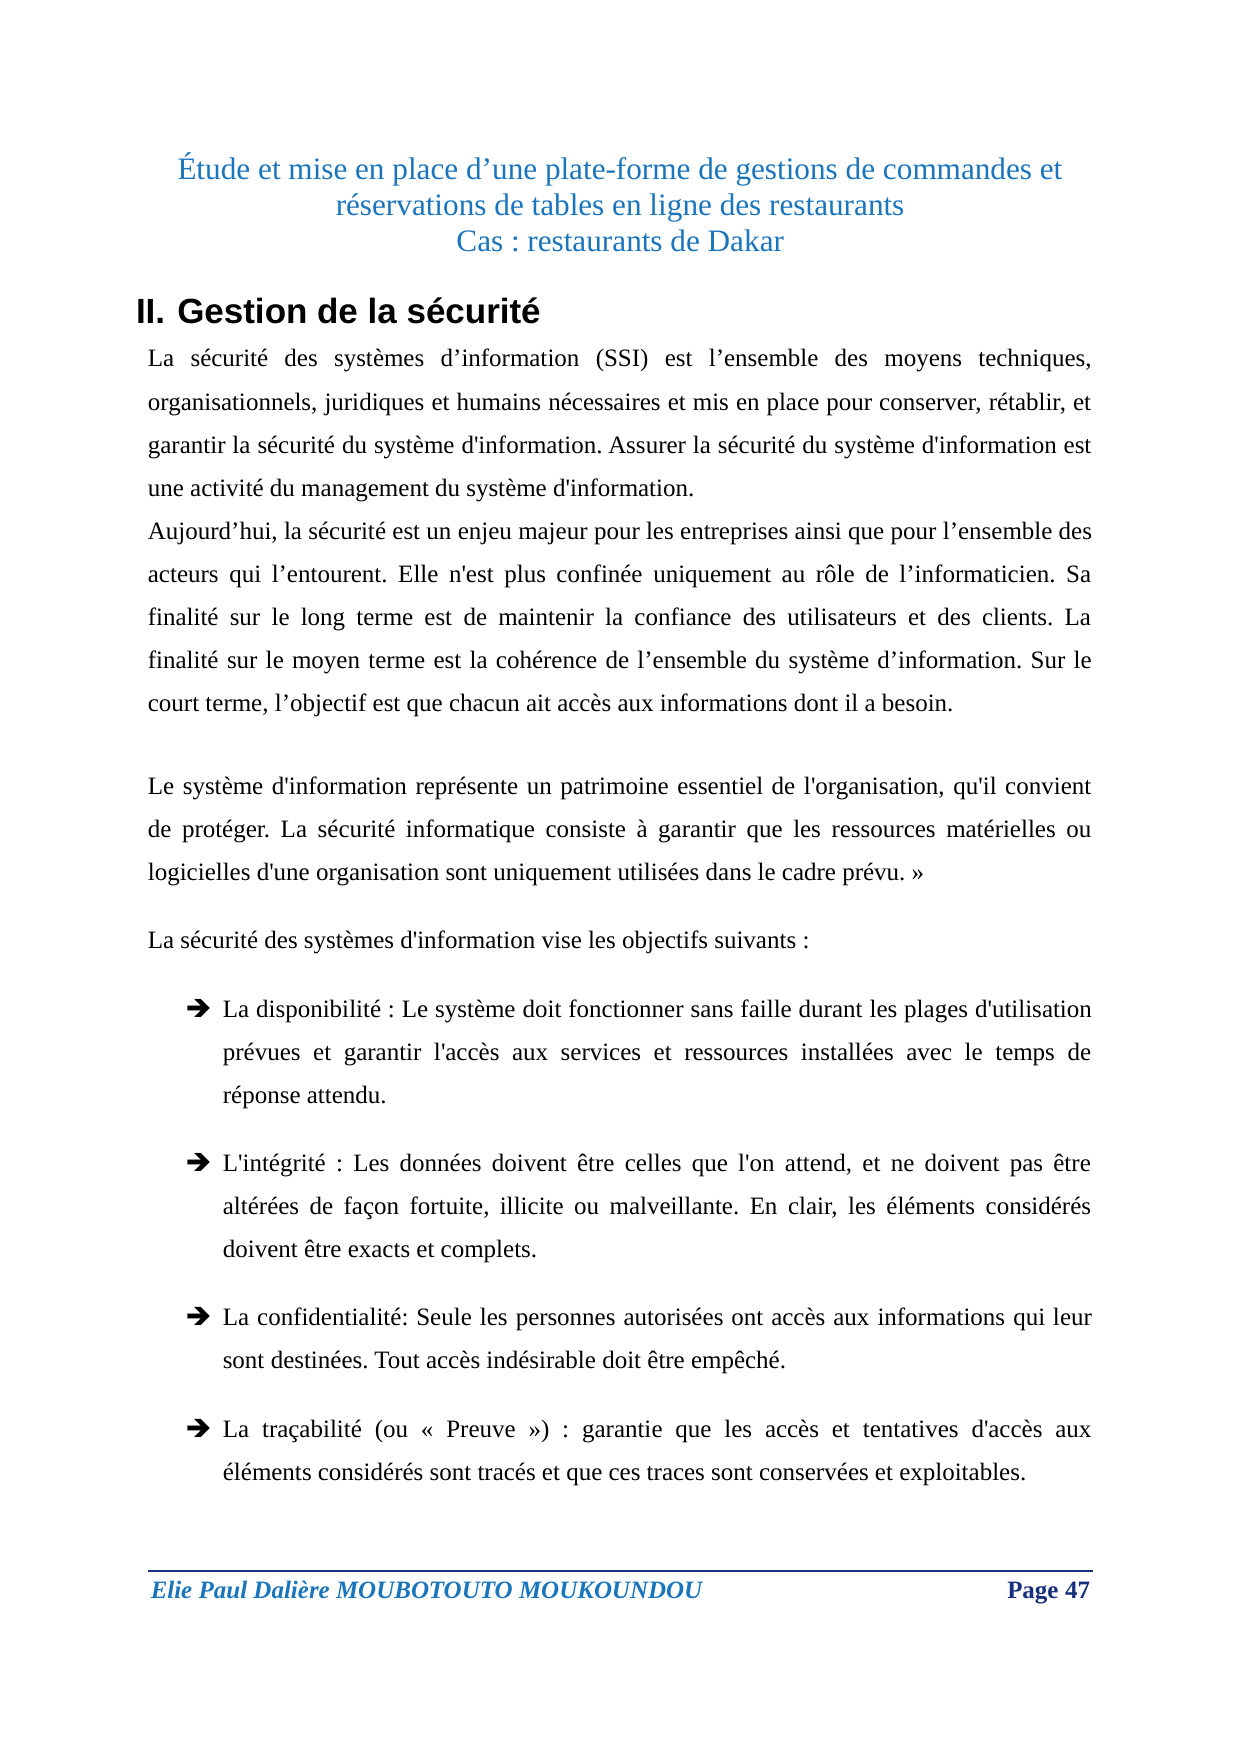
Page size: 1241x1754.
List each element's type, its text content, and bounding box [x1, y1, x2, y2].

text Le système d'information représente un patrimoine essentiel de l'organisation, qu'il convient de protéger. La sécurité informatique consiste à garantir que les ressources matérielles ou logicielles d'une organisation sont uniquement utilisées dans le cadre prévu. » [148, 771, 1093, 886]
text La sécurité des systèmes d’information (SSI) est l’ensemble des moyens techniques, organisationnels, juridiques et humains nécessaires et mis en place pour conserver, rétablir, et garantir la sécurité du système d'information. Assurer la sécurité du système d'information est une activité du management du système d'information. [148, 343, 1093, 502]
list La disponibilité : Le système doit fonctionner sans faille durant les plages d'utilisation prévues et garantir l'accès aux services et ressources installées avec le temps de réponse attendu. [185, 994, 1093, 1109]
list La confidentialité: Seule les personnes autorisées ont accès aux informations qui leur sont destinées. Tout accès indésirable doit être empêché. [185, 1302, 1093, 1374]
list L'intégrité : Les données doivent être celles que l'on attend, et ne doivent pas être altérées de façon fortuite, illicite ou malveillante. En clair, les éléments considérés doivent être exacts et complets. [185, 1148, 1093, 1263]
subtitle Gestion de la sécurité [136, 291, 1093, 331]
text Aujourd’hui, la sécurité est un enjeu majeur pour les entreprises ainsi que pour l’ensemble des acteurs qui l’entourent. Elle n'est plus confinée uniquement au rôle de l’informaticien. Sa finalité sur le long terme est de maintenir la confiance des utilisateurs et des clients. La finalité sur le moyen terme est la cohérence de l’ensemble du système d’information. Sur le court terme, l’objectif est que chacun ait accès aux informations dont il a besoin. [148, 516, 1093, 717]
list La traçabilité (ou « Preuve ») : garantie que les accès et tentatives d'accès aux éléments considérés sont tracés et que ces traces sont conservées et exploitables. [185, 1414, 1093, 1486]
text La sécurité des systèmes d'information vise les objectifs suivants : [148, 926, 1093, 954]
